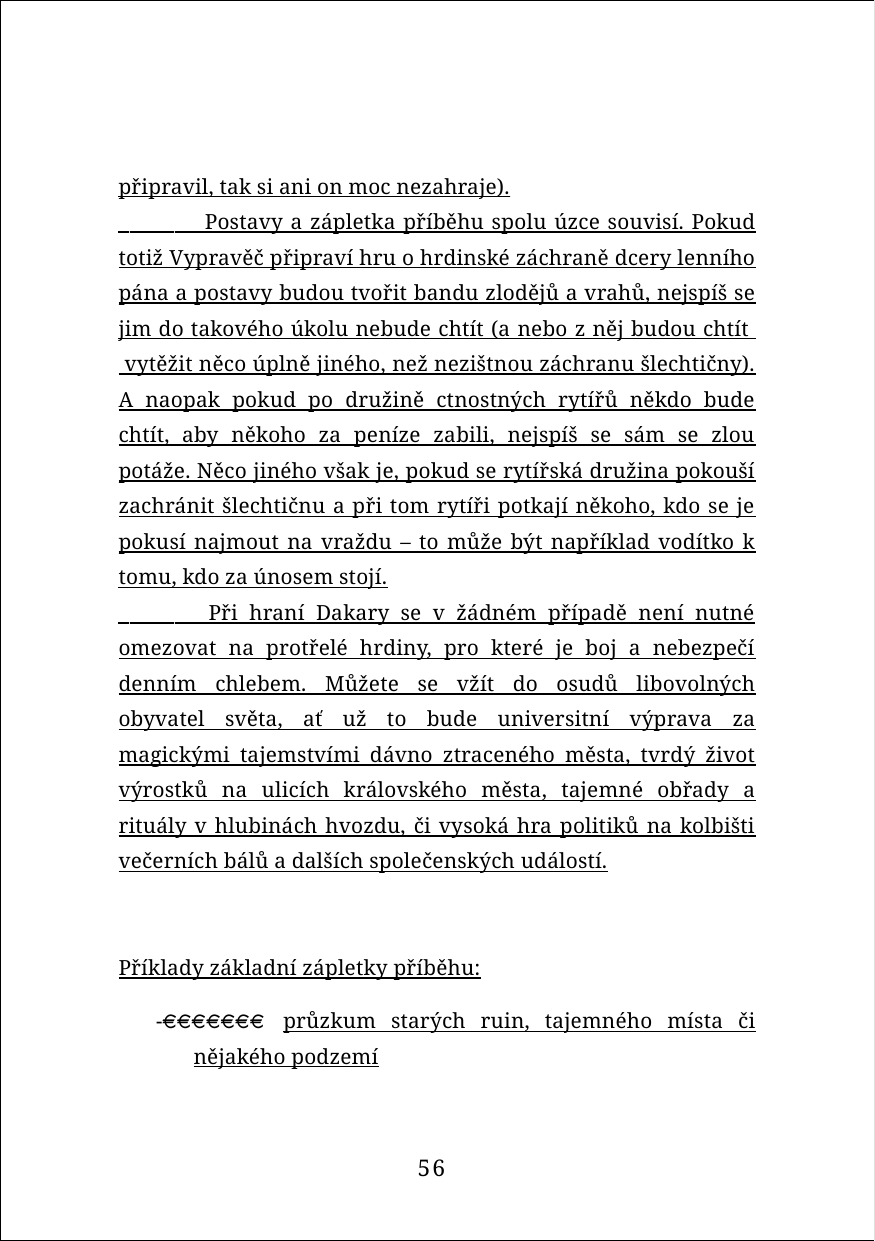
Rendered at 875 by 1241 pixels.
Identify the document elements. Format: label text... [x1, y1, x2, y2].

text totiž Vypravěč připraví hru o hrdinské záchraně dcery lenního [118, 233, 756, 267]
text A naopak pokud po družině ctnostných rytířů někdo bude [118, 374, 756, 409]
text připravil, tak si ani on moc nezahraje). Postavy a zápletka příběhu spolu úzce souvisí. Pokud [118, 172, 756, 231]
text výrostků na ulicích královského města, tajemné obřady a [118, 765, 756, 800]
text magickými tajemstvími dávno ztraceného města, tvrdý život [118, 730, 756, 764]
text pána a postavy budou tvořit bandu zlodějů a vrahů, nejspíš se [118, 268, 756, 302]
text - průzkum starých ruin, tajemného místa či nějakého podzemí [156, 1006, 756, 1070]
text zachránit šlechtičnu a při tom rytíři potkají někoho, kdo se je [118, 482, 756, 516]
text tomu, kdo za únosem stojí. Při hraní Dakary se v žádném případě není nutné omezovat na protřelé hrdiny, pro které je boj a nebezpečí [118, 553, 756, 658]
text pokusí najmout na vraždu – to může být například vodítko k [118, 517, 756, 551]
text vytěžit něco úplně jiného, než nezištnou záchranu šlechtičny). [118, 339, 756, 373]
text večerních bálů a dalších společenských událostí. [118, 836, 756, 875]
text obyvatel světa, ať už to bude universitní výprava za [118, 694, 756, 729]
text jim do takového úkolu nebude chtít (a nebo z něj budou chtít [118, 304, 756, 338]
text rituály v hlubinách hvozdu, či vysoká hra politiků na kolbišti [118, 801, 756, 835]
text chtít, aby někoho za peníze zabili, nejspíš se sám se zlou [118, 410, 756, 444]
text Příklady základní zápletky příběhu: [118, 953, 756, 982]
text denním chlebem. Můžete se vžít do osudů libovolných [118, 659, 756, 693]
text potáže. Něco jiného však je, pokud se rytířská družina pokouší [118, 445, 756, 480]
